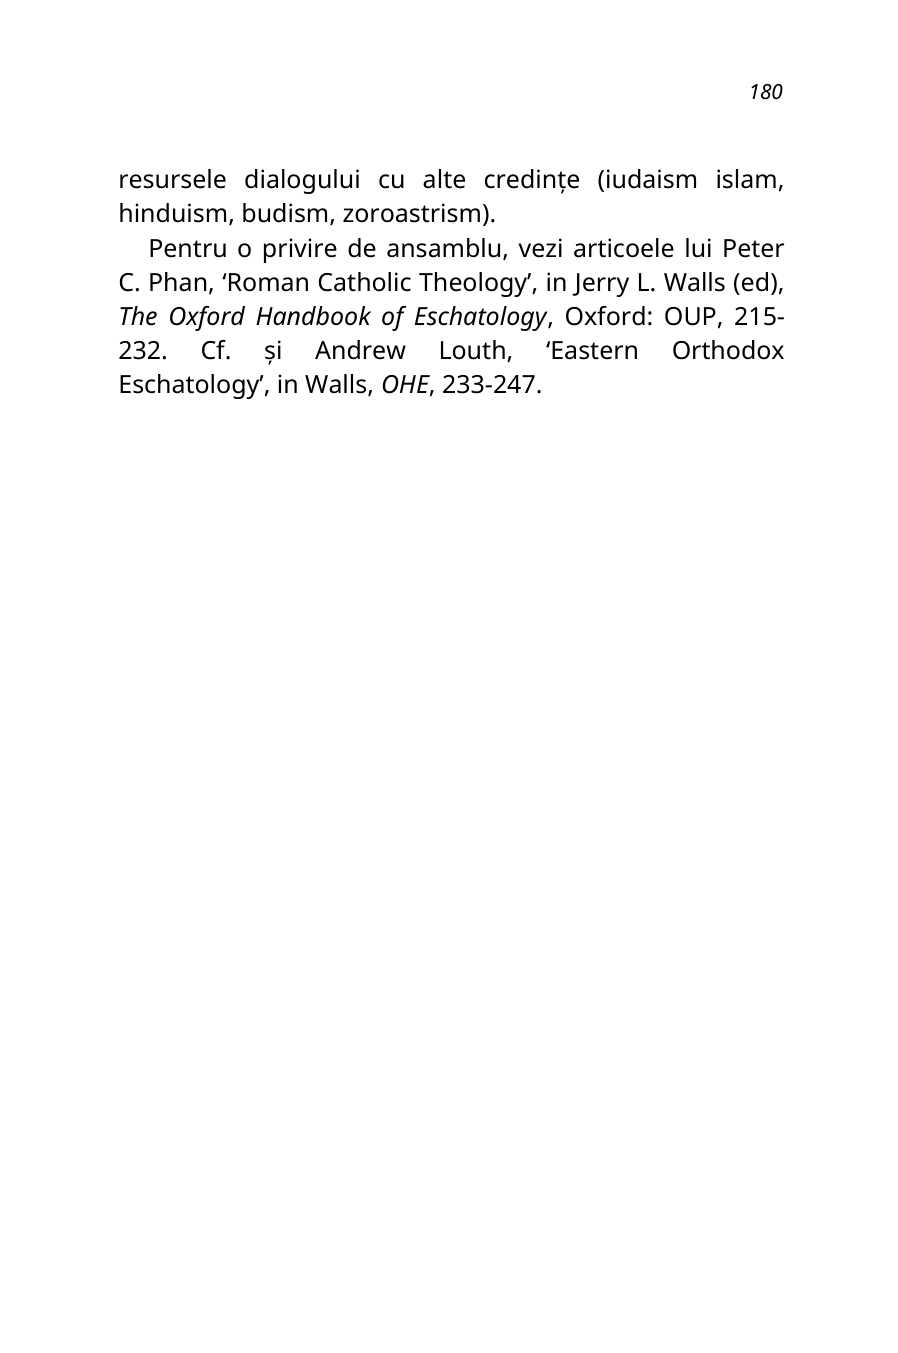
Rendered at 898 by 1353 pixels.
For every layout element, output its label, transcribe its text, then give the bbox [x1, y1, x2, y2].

text Pentru o privire de ansamblu, vezi articoele lui Peter C. Phan, ‘Roman Catholic Theology’, in Jerry L. Walls (ed), The Oxford Handbook of Eschatology, Oxford: OUP, 215-232. Cf. şi Andrew Louth, ‘Eastern Orthodox Eschatology’, in Walls, OHE, 233-247. [118, 230, 786, 401]
text resursele dialogului cu alte credinţe (iudaism islam, hinduism, budism, zoroastrism). [118, 162, 786, 230]
